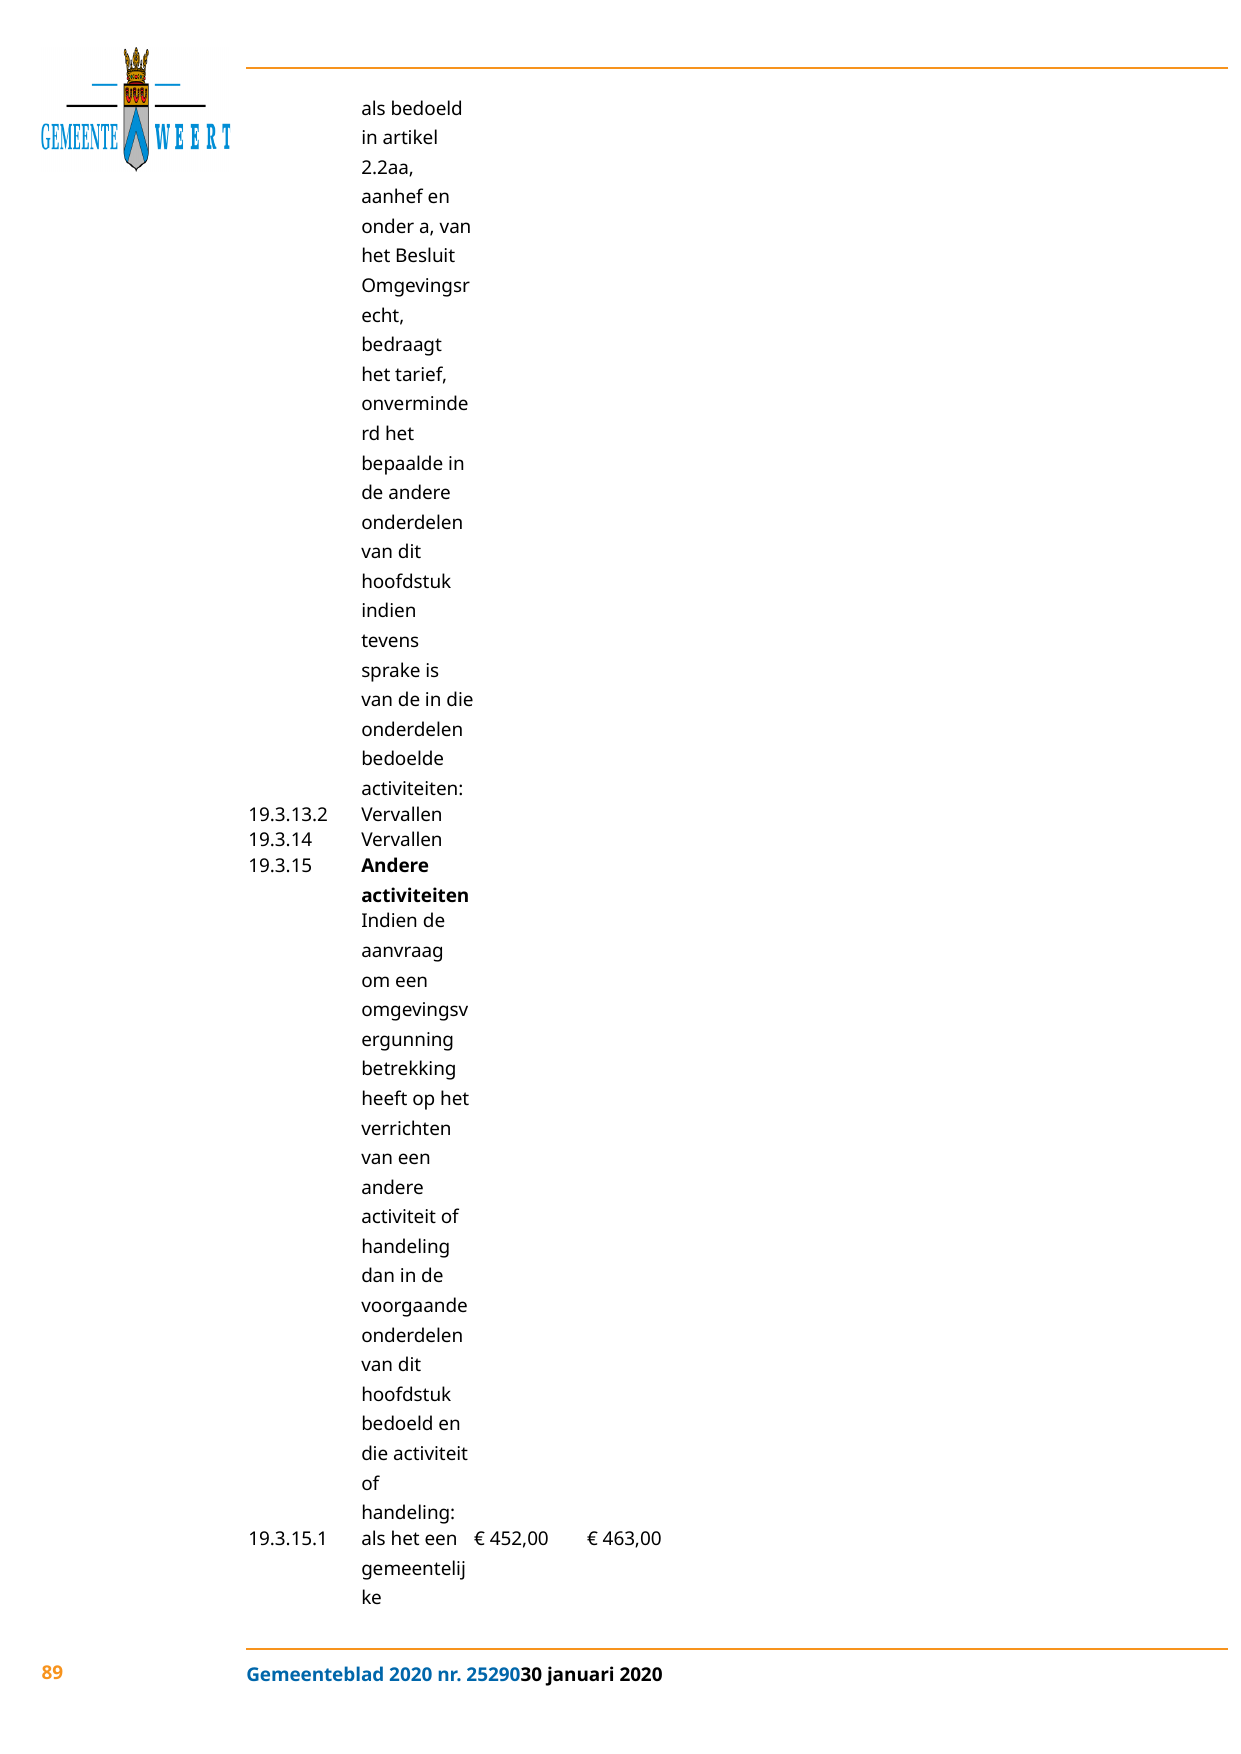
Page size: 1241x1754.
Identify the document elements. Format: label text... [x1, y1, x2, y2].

table_cell € 452,00 [474, 1525, 587, 1610]
table_cell € 463,00 [587, 1525, 700, 1610]
table_cell Vervallen [361, 827, 474, 852]
table_cell [587, 827, 700, 852]
table_cell [474, 95, 587, 801]
table_cell [474, 801, 587, 827]
table_cell [474, 827, 587, 852]
table_cell [248, 95, 361, 801]
table_cell [474, 853, 587, 908]
table_cell Andere activiteiten [361, 853, 474, 908]
table_cell Vervallen [361, 801, 474, 827]
table_cell Indien de aanvraag om een omgevingsvergunning betrekking heeft op het verrichten van een andere activiteit of handeling dan in de voorgaande onderdelen van dit hoofdstuk bedoeld en die activiteit of handeling: [361, 908, 474, 1525]
table_cell 19.3.15.1 [248, 1525, 361, 1610]
table_cell [474, 908, 587, 1525]
picture [41, 47, 231, 172]
table_cell [587, 908, 700, 1525]
table_cell [587, 95, 700, 801]
table_cell 19.3.13.2 [248, 801, 361, 827]
table_cell 19.3.14 [248, 827, 361, 852]
table_cell als het een gemeentelijke [361, 1525, 474, 1610]
table_cell als bedoeld in artikel 2.2aa, aanhef en onder a, van het Besluit Omgevingsrecht, bedraagt het tarief, onverminderd het bepaalde in de andere onderdelen van dit hoofdstuk indien tevens sprake is van de in die onderdelen bedoelde activiteiten: [361, 95, 474, 801]
table_cell [587, 853, 700, 908]
table_cell [248, 908, 361, 1525]
table_cell [587, 801, 700, 827]
table_cell 19.3.15 [248, 853, 361, 908]
